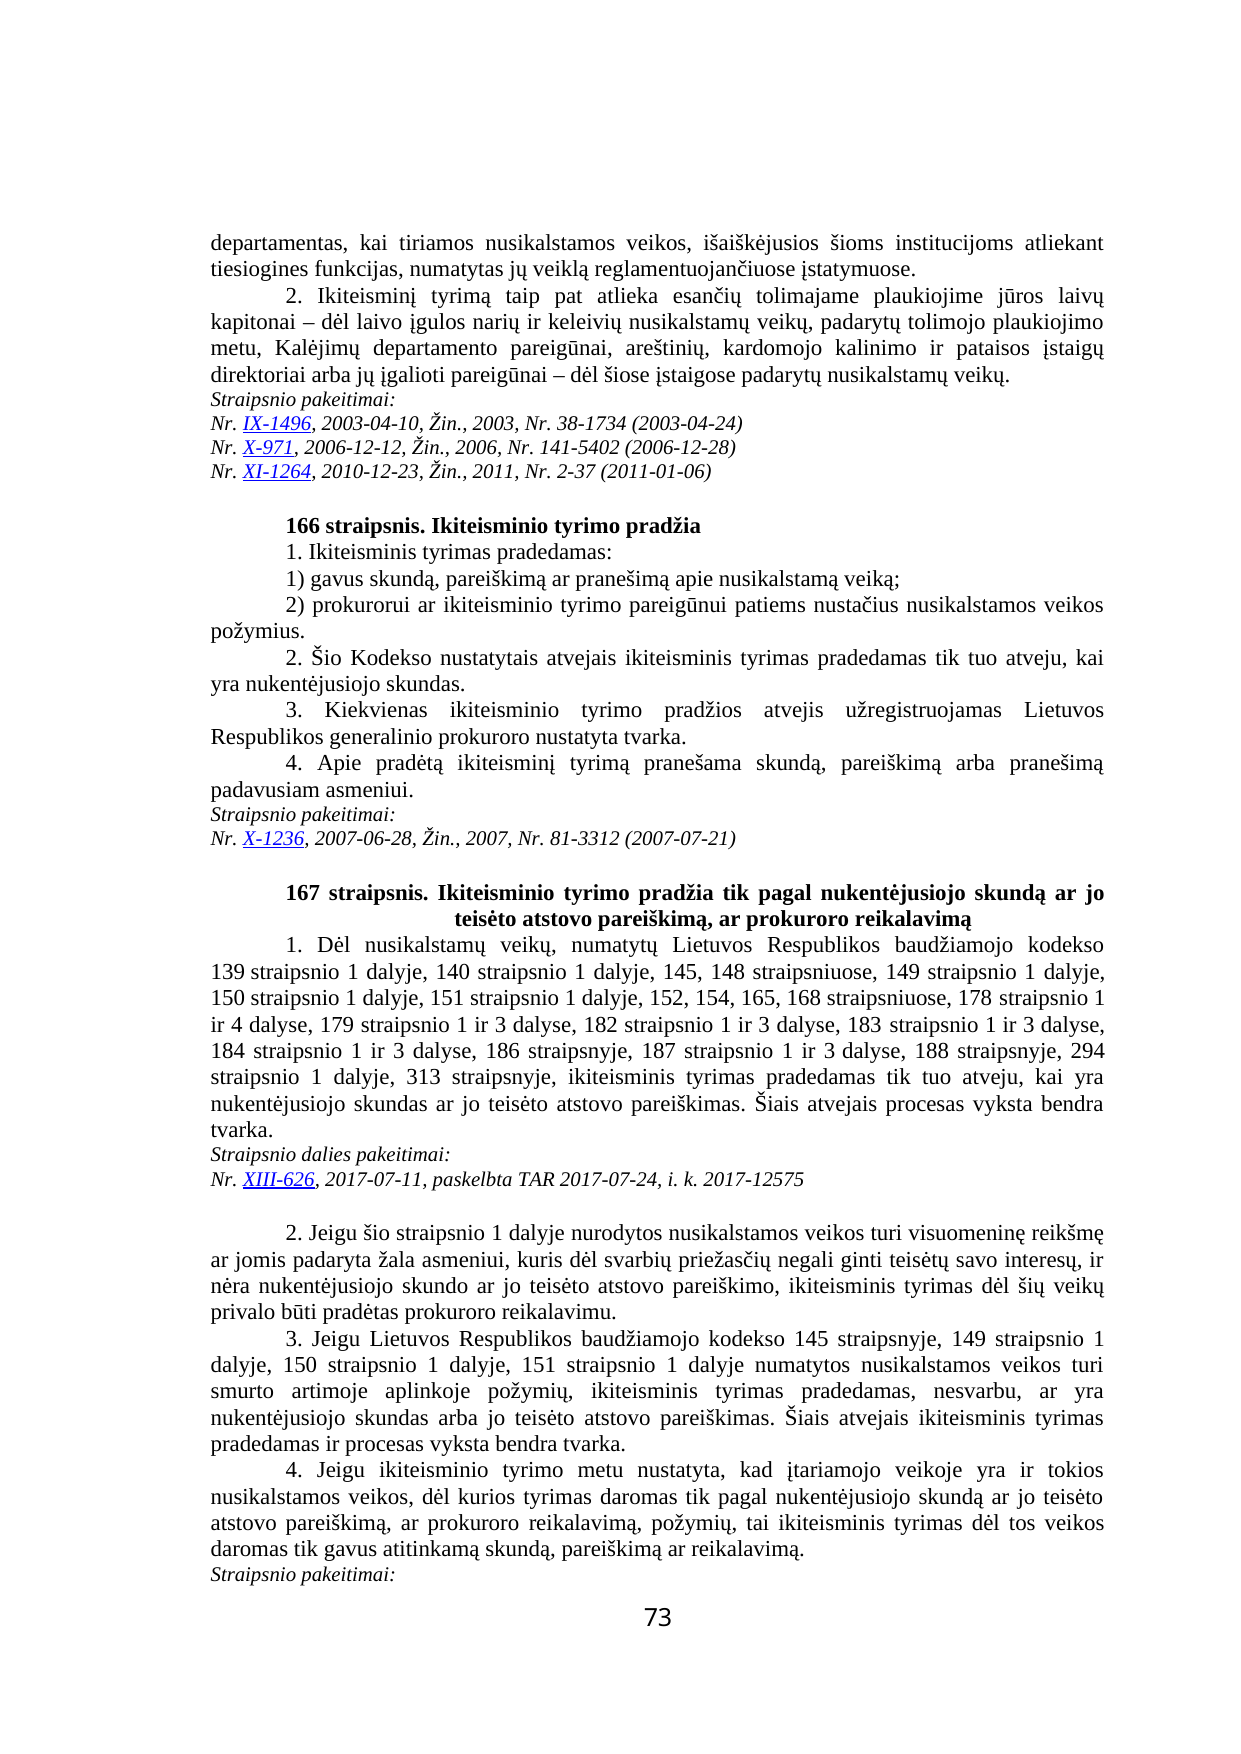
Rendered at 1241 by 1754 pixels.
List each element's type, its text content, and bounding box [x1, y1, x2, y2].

text departamentas, kai tiriamos nusikalstamos veikos, išaiškėjusios šioms institucijoms atliekant tiesiogines funkcijas, numatytas jų veiklą reglamentuojančiuose įstatymuose. [210, 229, 1105, 282]
text Straipsnio pakeitimai: [210, 387, 1105, 411]
text Nr. XI-1264, 2010-12-23, Žin., 2011, Nr. 2-37 (2011-01-06) [210, 459, 1105, 483]
text 2. Jeigu šio straipsnio 1 dalyje nurodytos nusikalstamos veikos turi visuomeninę reikšmę ar jomis padaryta žala asmeniui, kuris dėl svarbių priežasčių negali ginti teisėtų savo interesų, ir nėra nukentėjusiojo skundo ar jo teisėto atstovo pareiškimo, ikiteisminis tyrimas dėl šių veikų privalo būti pradėtas prokuroro reikalavimu. [210, 1219, 1105, 1325]
text Nr. X-971, 2006-12-12, Žin., 2006, Nr. 141-5402 (2006-12-28) [210, 435, 1105, 459]
text 4. Jeigu ikiteisminio tyrimo metu nustatyta, kad įtariamojo veikoje yra ir tokios nusikalstamos veikos, dėl kurios tyrimas daromas tik pagal nukentėjusiojo skundą ar jo teisėto atstovo pareiškimą, ar prokuroro reikalavimą, požymių, tai ikiteisminis tyrimas dėl tos veikos daromas tik gavus atitinkamą skundą, pareiškimą ar reikalavimą. [210, 1456, 1105, 1562]
text 2) prokurorui ar ikiteisminio tyrimo pareigūnui patiems nustačius nusikalstamos veikos požymius. [210, 591, 1105, 644]
text Nr. X-1236, 2007-06-28, Žin., 2007, Nr. 81-3312 (2007-07-21) [210, 826, 1105, 850]
text Nr. XIII-626, 2017-07-11, paskelbta TAR 2017-07-24, i. k. 2017-12575 [210, 1166, 1105, 1191]
text 3. Kiekvienas ikiteisminio tyrimo pradžios atvejis užregistruojamas Lietuvos Respublikos generalinio prokuroro nustatyta tvarka. [210, 697, 1105, 749]
text 166 straipsnis. Ikiteisminio tyrimo pradžia [210, 512, 1105, 538]
text Nr. IX-1496, 2003-04-10, Žin., 2003, Nr. 38-1734 (2003-04-24) [210, 411, 1105, 435]
text 1) gavus skundą, pareiškimą ar pranešimą apie nusikalstamą veiką; [210, 565, 1105, 591]
text 4. Apie pradėtą ikiteisminį tyrimą pranešama skundą, pareiškimą arba pranešimą padavusiam asmeniui. [210, 749, 1105, 802]
text 2. Šio Kodekso nustatytais atvejais ikiteisminis tyrimas pradedamas tik tuo atveju, kai yra nukentėjusiojo skundas. [210, 644, 1105, 697]
text 167 straipsnis. Ikiteisminio tyrimo pradžia tik pagal nukentėjusiojo skundą ar jo teisėto atstovo pareiškimą, ar prokuroro reikalavimą [285, 879, 1105, 932]
text 1. Dėl nusikalstamų veikų, numatytų Lietuvos Respublikos baudžiamojo kodekso 139 straipsnio 1 dalyje, 140 straipsnio 1 dalyje, 145, 148 straipsniuose, 149 straipsnio 1 dalyje, 150 straipsnio 1 dalyje, 151 straipsnio 1 dalyje, 152, 154, 165, 168 straipsniuose, 178 straipsnio 1 ir 4 dalyse, 179 straipsnio 1 ir 3 dalyse, 182 straipsnio 1 ir 3 dalyse, 183 straipsnio 1 ir 3 dalyse, 184 straipsnio 1 ir 3 dalyse, 186 straipsnyje, 187 straipsnio 1 ir 3 dalyse, 188 straipsnyje, 294 straipsnio 1 dalyje, 313 straipsnyje, ikiteisminis tyrimas pradedamas tik tuo atveju, kai yra nukentėjusiojo skundas ar jo teisėto atstovo pareiškimas. Šiais atvejais procesas vyksta bendra tvarka. [210, 932, 1105, 1142]
text 3. Jeigu Lietuvos Respublikos baudžiamojo kodekso 145 straipsnyje, 149 straipsnio 1 dalyje, 150 straipsnio 1 dalyje, 151 straipsnio 1 dalyje numatytos nusikalstamos veikos turi smurto artimoje aplinkoje požymių, ikiteisminis tyrimas pradedamas, nesvarbu, ar yra nukentėjusiojo skundas arba jo teisėto atstovo pareiškimas. Šiais atvejais ikiteisminis tyrimas pradedamas ir procesas vyksta bendra tvarka. [210, 1325, 1105, 1456]
text 2. Ikiteisminį tyrimą taip pat atlieka esančių tolimajame plaukiojime jūros laivų kapitonai – dėl laivo įgulos narių ir keleivių nusikalstamų veikų, padarytų tolimojo plaukiojimo metu, Kalėjimų departamento pareigūnai, areštinių, kardomojo kalinimo ir pataisos įstaigų direktoriai arba jų įgalioti pareigūnai – dėl šiose įstaigose padarytų nusikalstamų veikų. [210, 282, 1105, 387]
text Straipsnio pakeitimai: [210, 1562, 1105, 1586]
text Straipsnio pakeitimai: [210, 802, 1105, 826]
text 1. Ikiteisminis tyrimas pradedamas: [210, 538, 1105, 565]
text Straipsnio dalies pakeitimai: [210, 1142, 1105, 1166]
